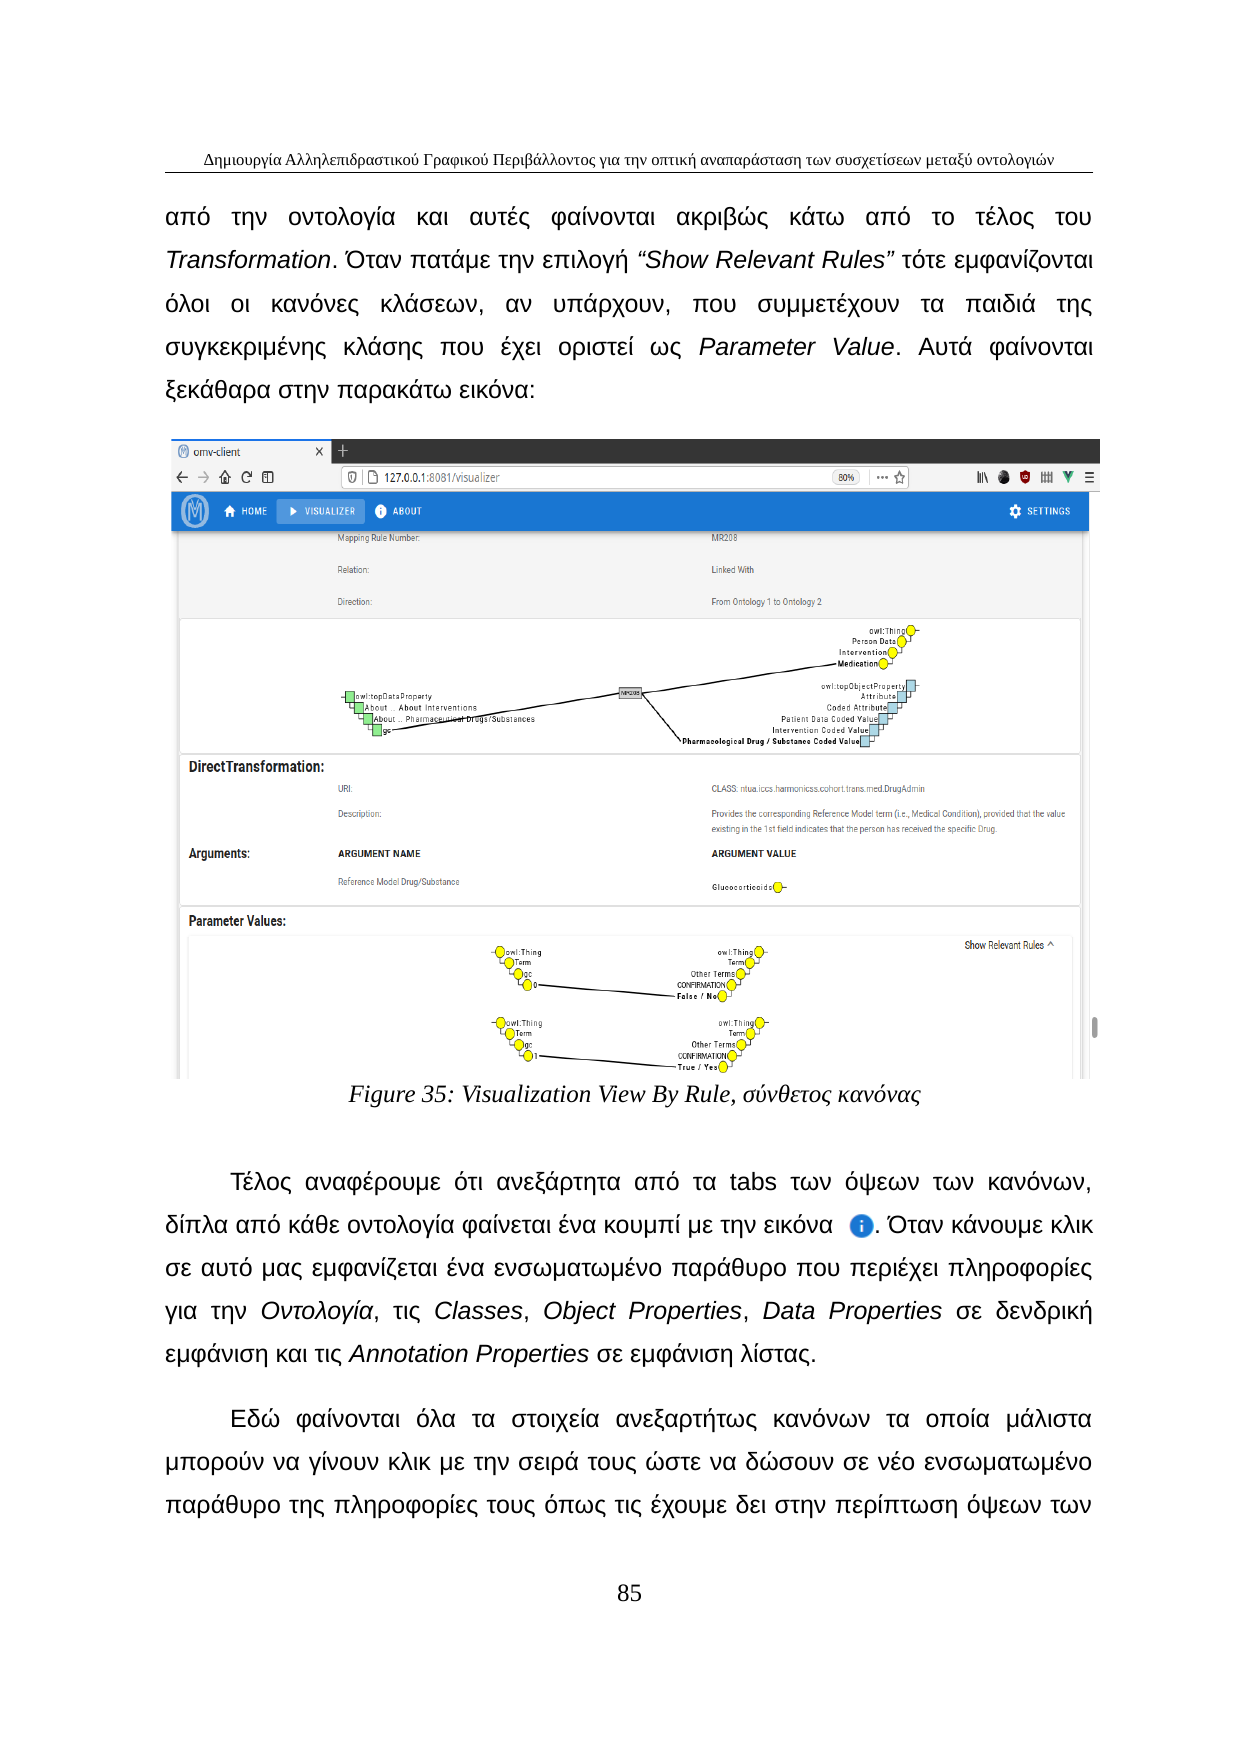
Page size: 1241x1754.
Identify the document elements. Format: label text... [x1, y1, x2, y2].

text Εδώ φαίνονται όλα τα στοιχεία ανεξαρτήτως κανόνων τα οποία μάλιστα μπορούν να γίνουν κλικ με την σειρά τους ώστε να δώσουν σε νέο ενσωματωμένο παράθυρο της πληροφορίες τους όπως τις έχουμε δει στην περίπτωση όψεων των [165, 1404, 1093, 1519]
picture [171, 439, 1100, 1079]
text Figure 35: Visualization View By Rule, σύνθετος κανόνας [165, 1079, 1106, 1107]
picture [848, 1212, 874, 1239]
text από την οντολογία και αυτές φαίνονται ακριβώς κάτω από το τέλος του Transformation. Όταν πατάμε την επιλογή “Show Relevant Rules” τότε εμφανίζονται όλοι οι κανόνες κλάσεων, αν υπάρχουν, που συμμετέχουν τα παιδιά της συγκεκριμένης κλάσης που έχει οριστεί ως Parameter Value. Αυτά φαίνονται ξεκάθαρα στην παρακάτω εικόνα: [165, 202, 1093, 403]
text Τέλος αναφέρουμε ότι ανεξάρτητα από τα tabs των όψεων των κανόνων, δίπλα από κάθε οντολογία φαίνεται ένα κουμπί με την εικόνα . Όταν κάνουμε κλικ σε αυτό μας εμφανίζεται ένα ενσωματωμένο παράθυρο που περιέχει πληροφορίες για την Οντολογία, τις Classes, Object Properties, Data Properties σε δενδρική εμφάνιση και τις Annotation Properties σε εμφάνιση λίστας. [165, 1167, 1093, 1368]
